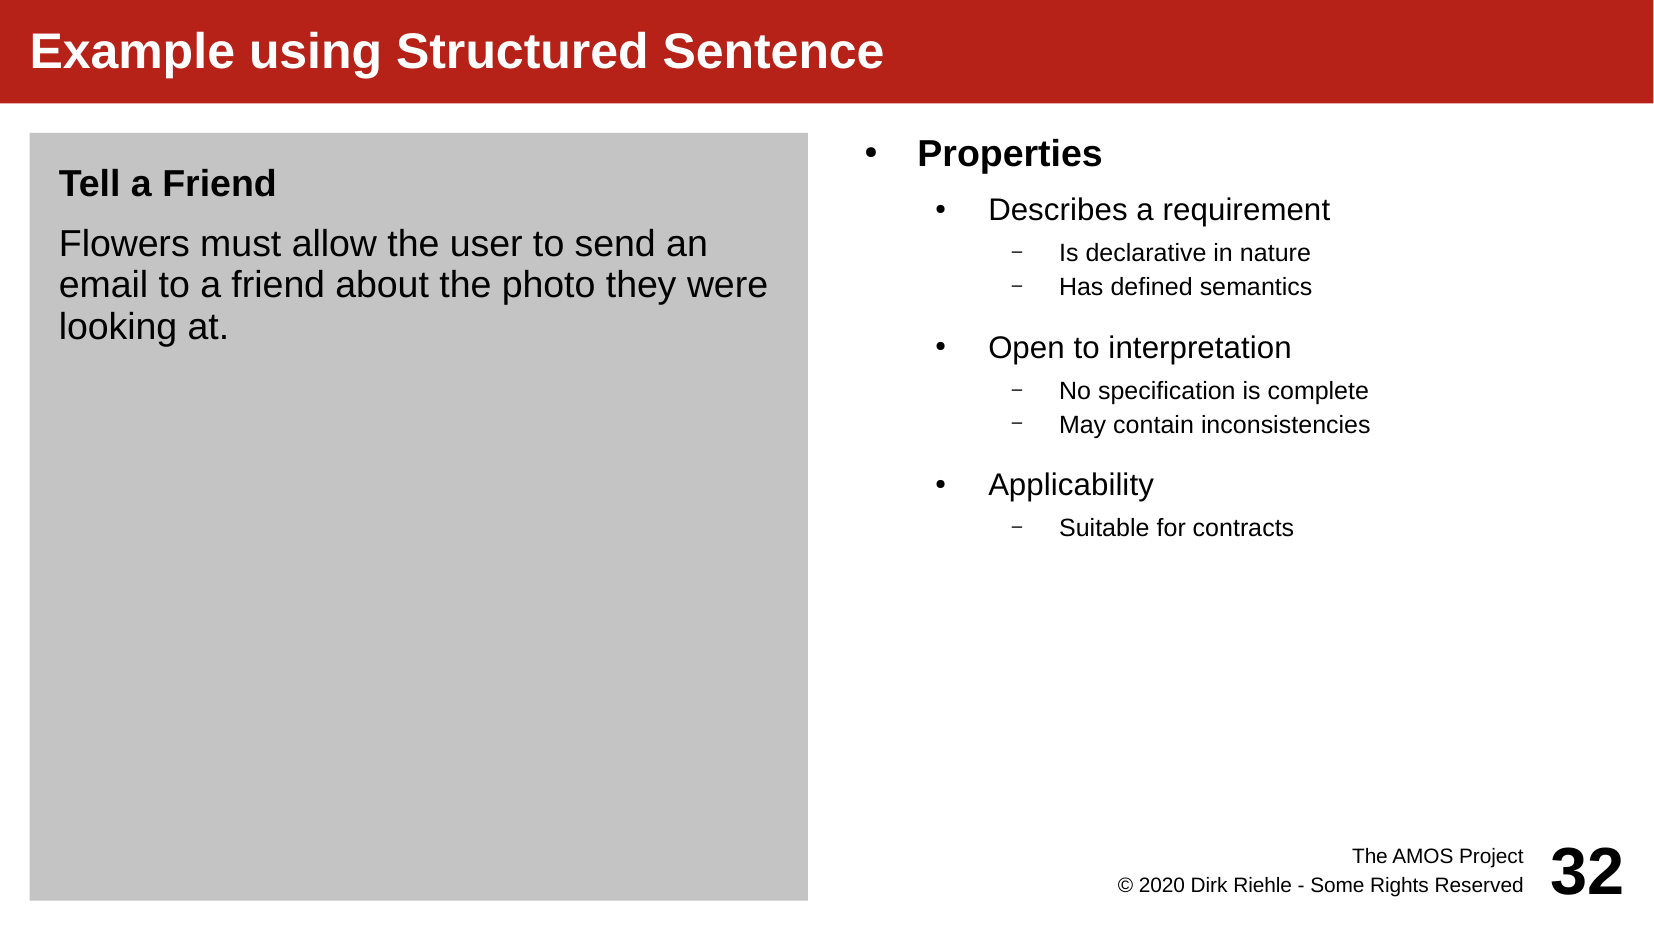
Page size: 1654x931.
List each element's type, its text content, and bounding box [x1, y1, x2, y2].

list Tell a Friend Flowers must allow the user to send an email to a friend about the photo they were looking at. [29, 132, 808, 901]
title Example using Structured Sentence [0, 0, 1654, 104]
list Properties Describes a requirement Is declarative in nature Has defined semantics Open to interpretation No specification is complete May contain inconsistencies Applicability Suitable for contracts [846, 132, 1625, 798]
